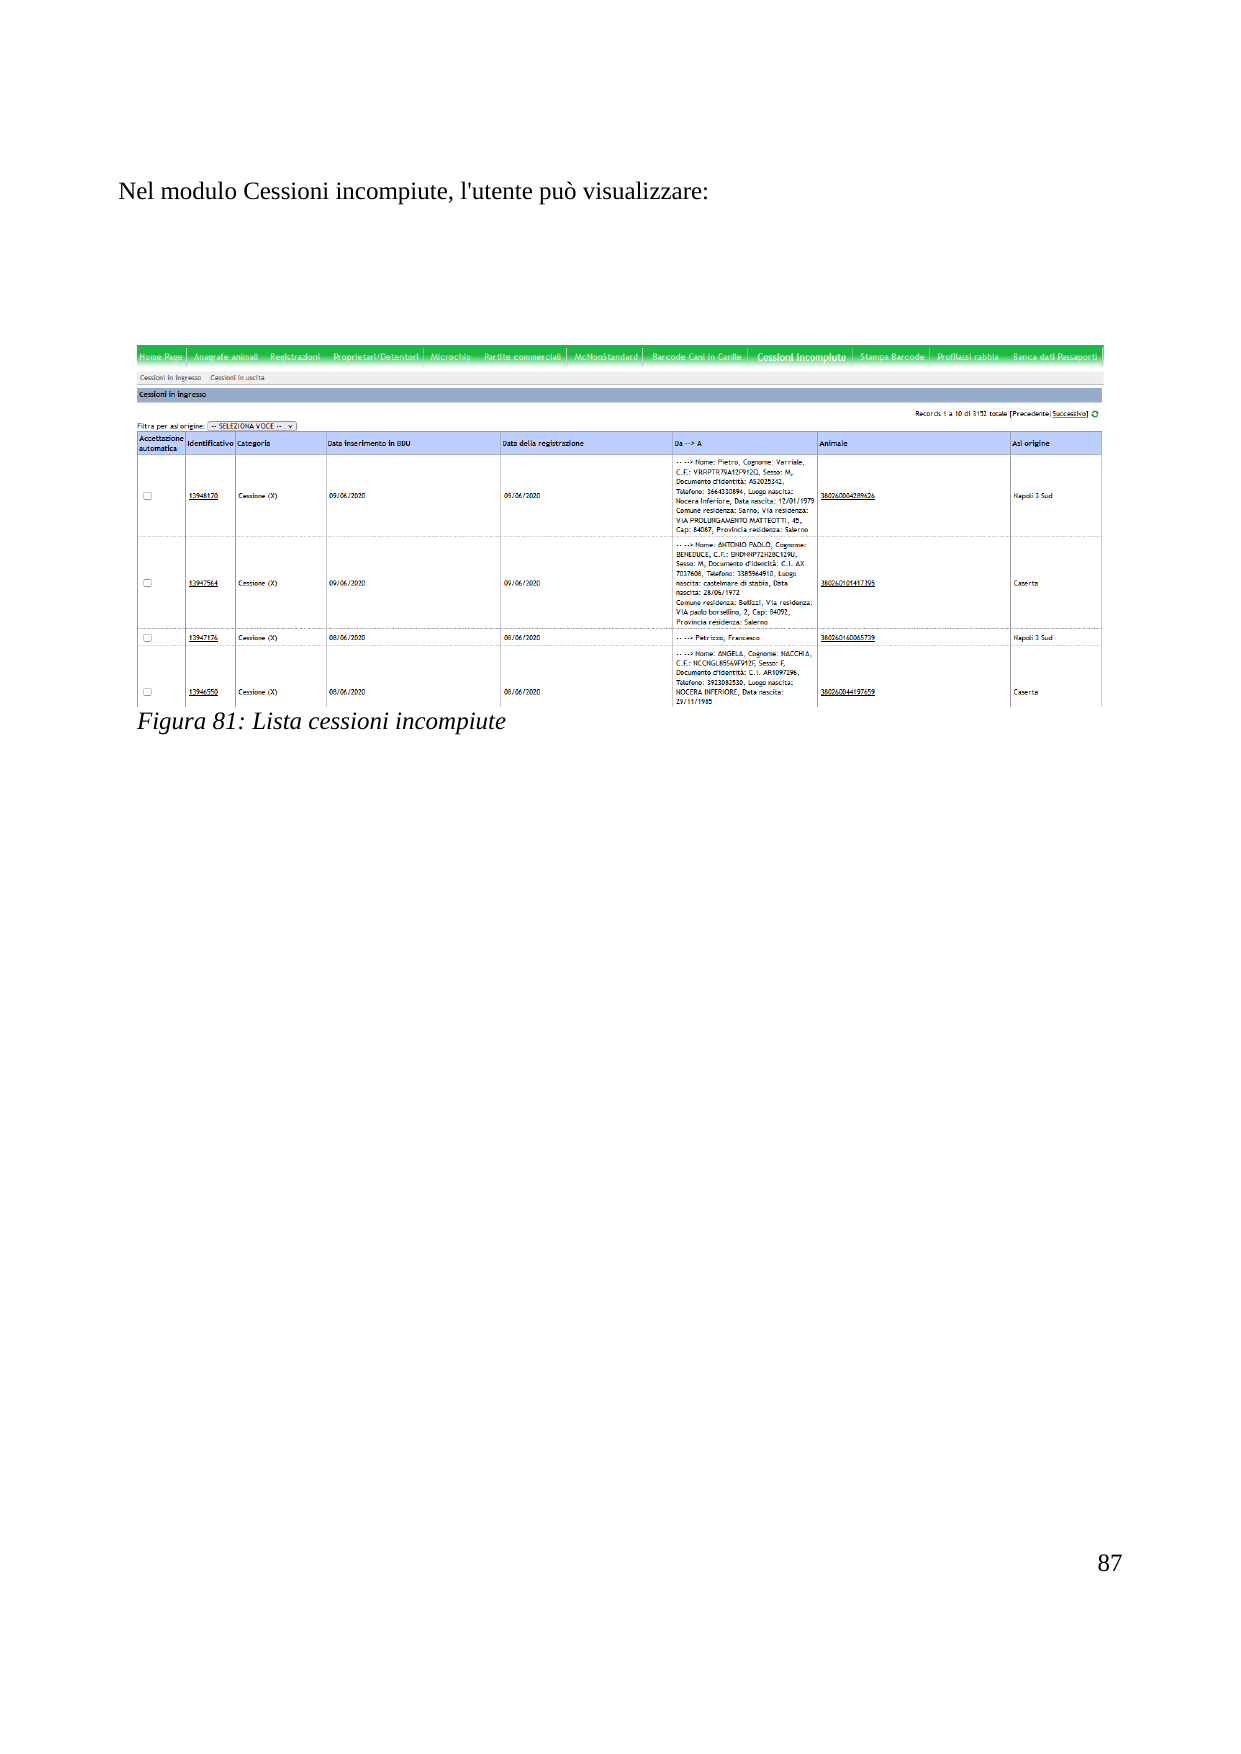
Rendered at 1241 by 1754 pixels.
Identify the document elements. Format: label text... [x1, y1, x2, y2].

list Figura 81: Lista cessioni incompiute [137, 707, 1103, 735]
text Nel modulo Cessioni incompiute, l'utente può visualizzare: [118, 176, 1122, 205]
picture [136, 343, 1104, 707]
